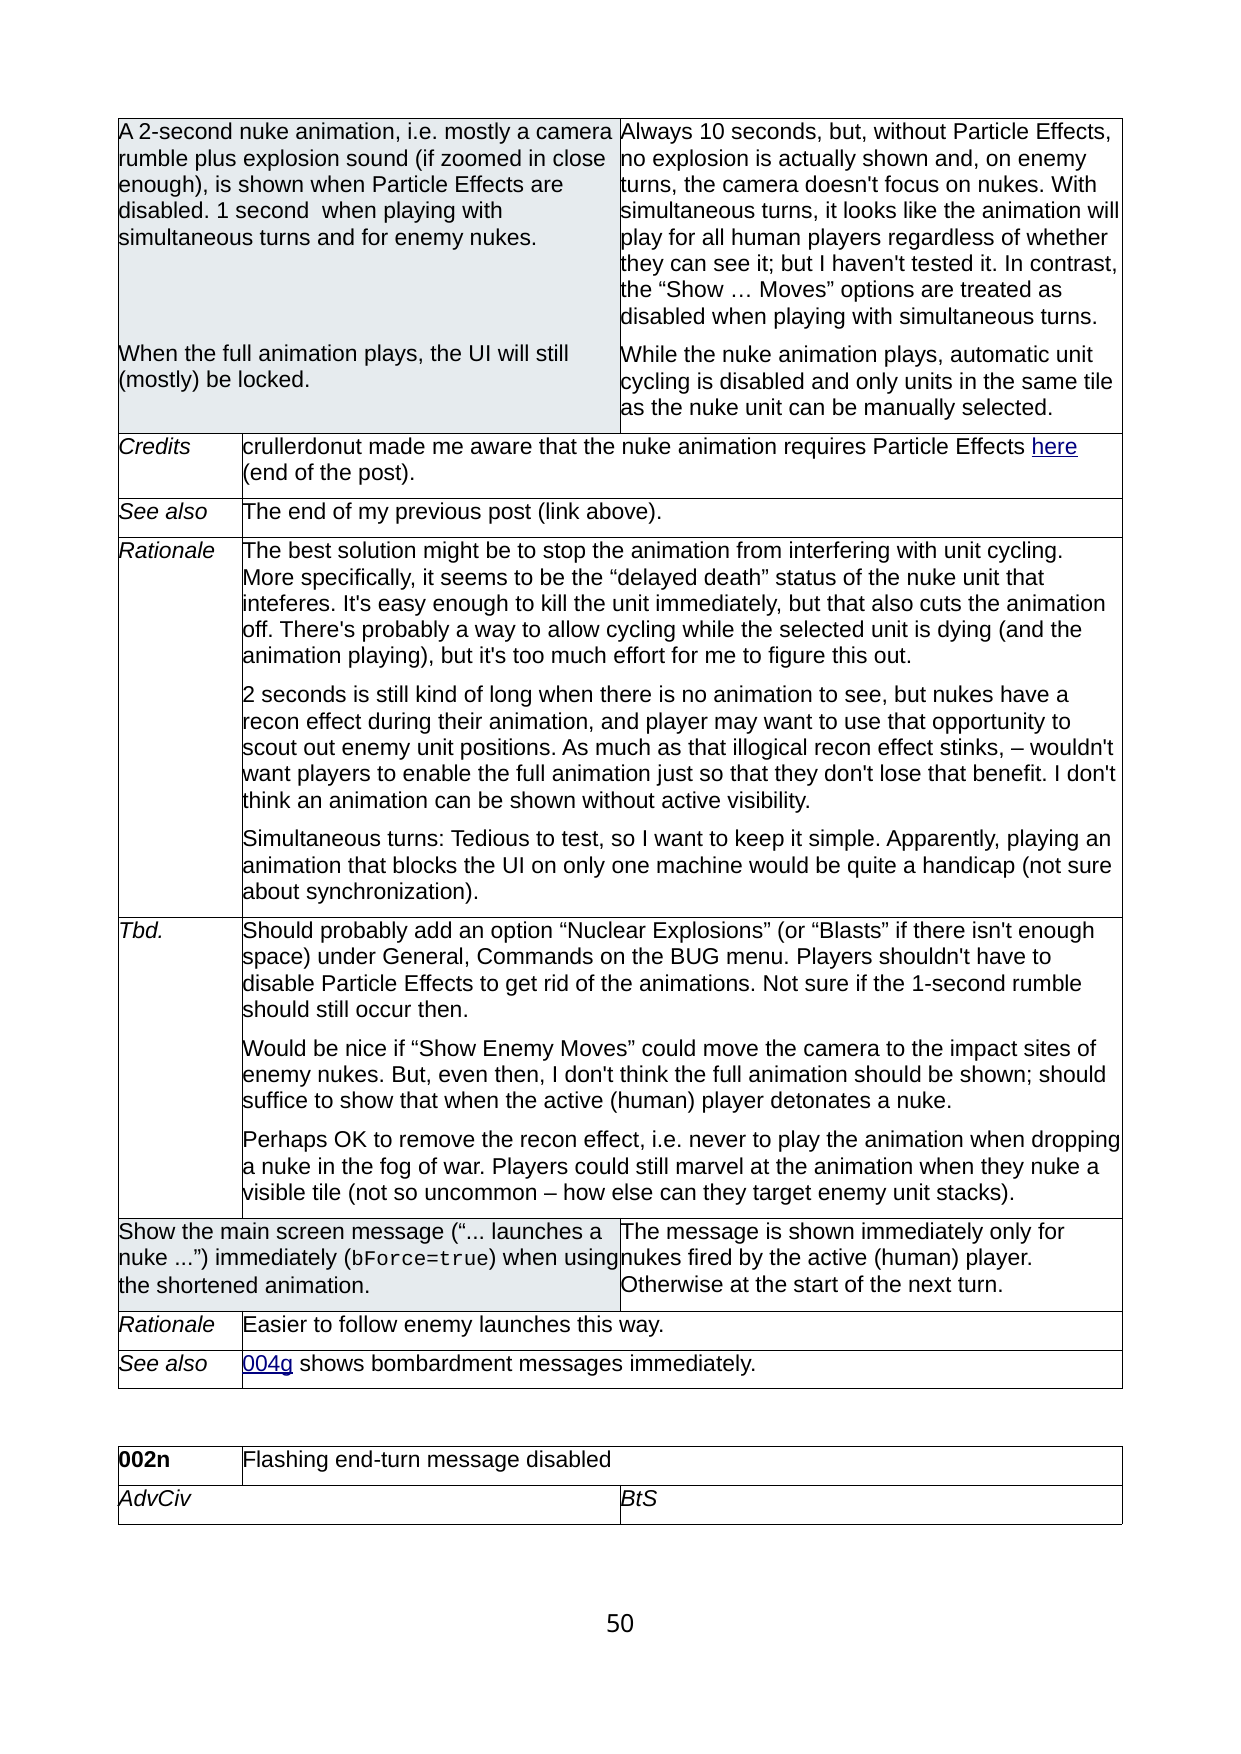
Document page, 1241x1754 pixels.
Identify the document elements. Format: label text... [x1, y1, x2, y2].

table_cell crullerdonut made me aware that the nuke animation requires Particle Effects here (end of the post). [243, 434, 1122, 498]
table_cell 004g shows bombardment messages immediately. [243, 1351, 1122, 1388]
table_cell The best solution might be to stop the animation from interfering with unit cycling. More specifically, it seems to be the “delayed death” status of the nuke unit that inteferes. It's easy enough to kill the unit immediately, but that also cuts the animation off. There's probably a way to allow cycling while the selected unit is dying (and the animation playing), but it's too much effort for me to figure this out. 2 seconds is still kind of long when there is no animation to see, but nukes have a recon effect during their animation, and player may want to use that opportunity to scout out enemy unit positions. As much as that illogical recon effect stinks, – wouldn't want players to enable the full animation just so that they don't lose that benefit. I don't think an animation can be shown without active visibility. Simultaneous turns: Tedious to test, so I want to keep it simple. Apparently, playing an animation that blocks the UI on only one machine would be quite a handicap (not sure about synchronization). [243, 538, 1122, 917]
table_header 002n [119, 1447, 242, 1485]
table_cell Credits [119, 434, 242, 498]
table_cell Rationale [119, 538, 242, 917]
table_cell See also [119, 499, 242, 537]
table_cell Rationale [119, 1312, 242, 1349]
table_cell Easier to follow enemy launches this way. [243, 1312, 1122, 1349]
table_cell The end of my previous post (link above). [243, 499, 1122, 537]
table_header Flashing end-turn message disabled [243, 1447, 1122, 1485]
table_cell See also [119, 1351, 242, 1388]
table_cell A 2-second nuke animation, i.e. mostly a camera rumble plus explosion sound (if zoomed in close enough), is shown when Particle Effects are disabled. 1 second when playing with simultaneous turns and for enemy nukes. When the full animation plays, the UI will still (mostly) be locked. [119, 119, 620, 433]
table_cell Show the main screen message (“... launches a nuke ...”) immediately (bForce=true) when using the shortened animation. [119, 1219, 620, 1311]
table_cell Always 10 seconds, but, without Particle Effects, no explosion is actually shown and, on enemy turns, the camera doesn't focus on nukes. With simultaneous turns, it looks like the animation will play for all human players regardless of whether they can see it; but I haven't tested it. In contrast, the “Show … Moves” options are treated as disabled when playing with simultaneous turns. While the nuke animation plays, automatic unit cycling is disabled and only units in the same tile as the nuke unit can be manually selected. [621, 119, 1122, 433]
table_cell BtS [621, 1486, 1122, 1524]
table_cell Should probably add an option “Nuclear Explosions” (or “Blasts” if there isn't enough space) under General, Commands on the BUG menu. Players shouldn't have to disable Particle Effects to get rid of the animations. Not sure if the 1-second rumble should still occur then. Would be nice if “Show Enemy Moves” could move the camera to the impact sites of enemy nukes. But, even then, I don't think the full animation should be shown; should suffice to show that when the active (human) player detonates a nuke. Perhaps OK to remove the recon effect, i.e. never to play the animation when dropping a nuke in the fog of war. Players could still marvel at the animation when they nuke a visible tile (not so uncommon – how else can they target enemy unit stacks). [243, 918, 1122, 1218]
table_cell The message is shown immediately only for nukes fired by the active (human) player. Otherwise at the start of the next turn. [621, 1219, 1122, 1311]
table_cell AdvCiv [119, 1486, 620, 1524]
table_cell Tbd. [119, 918, 242, 1218]
